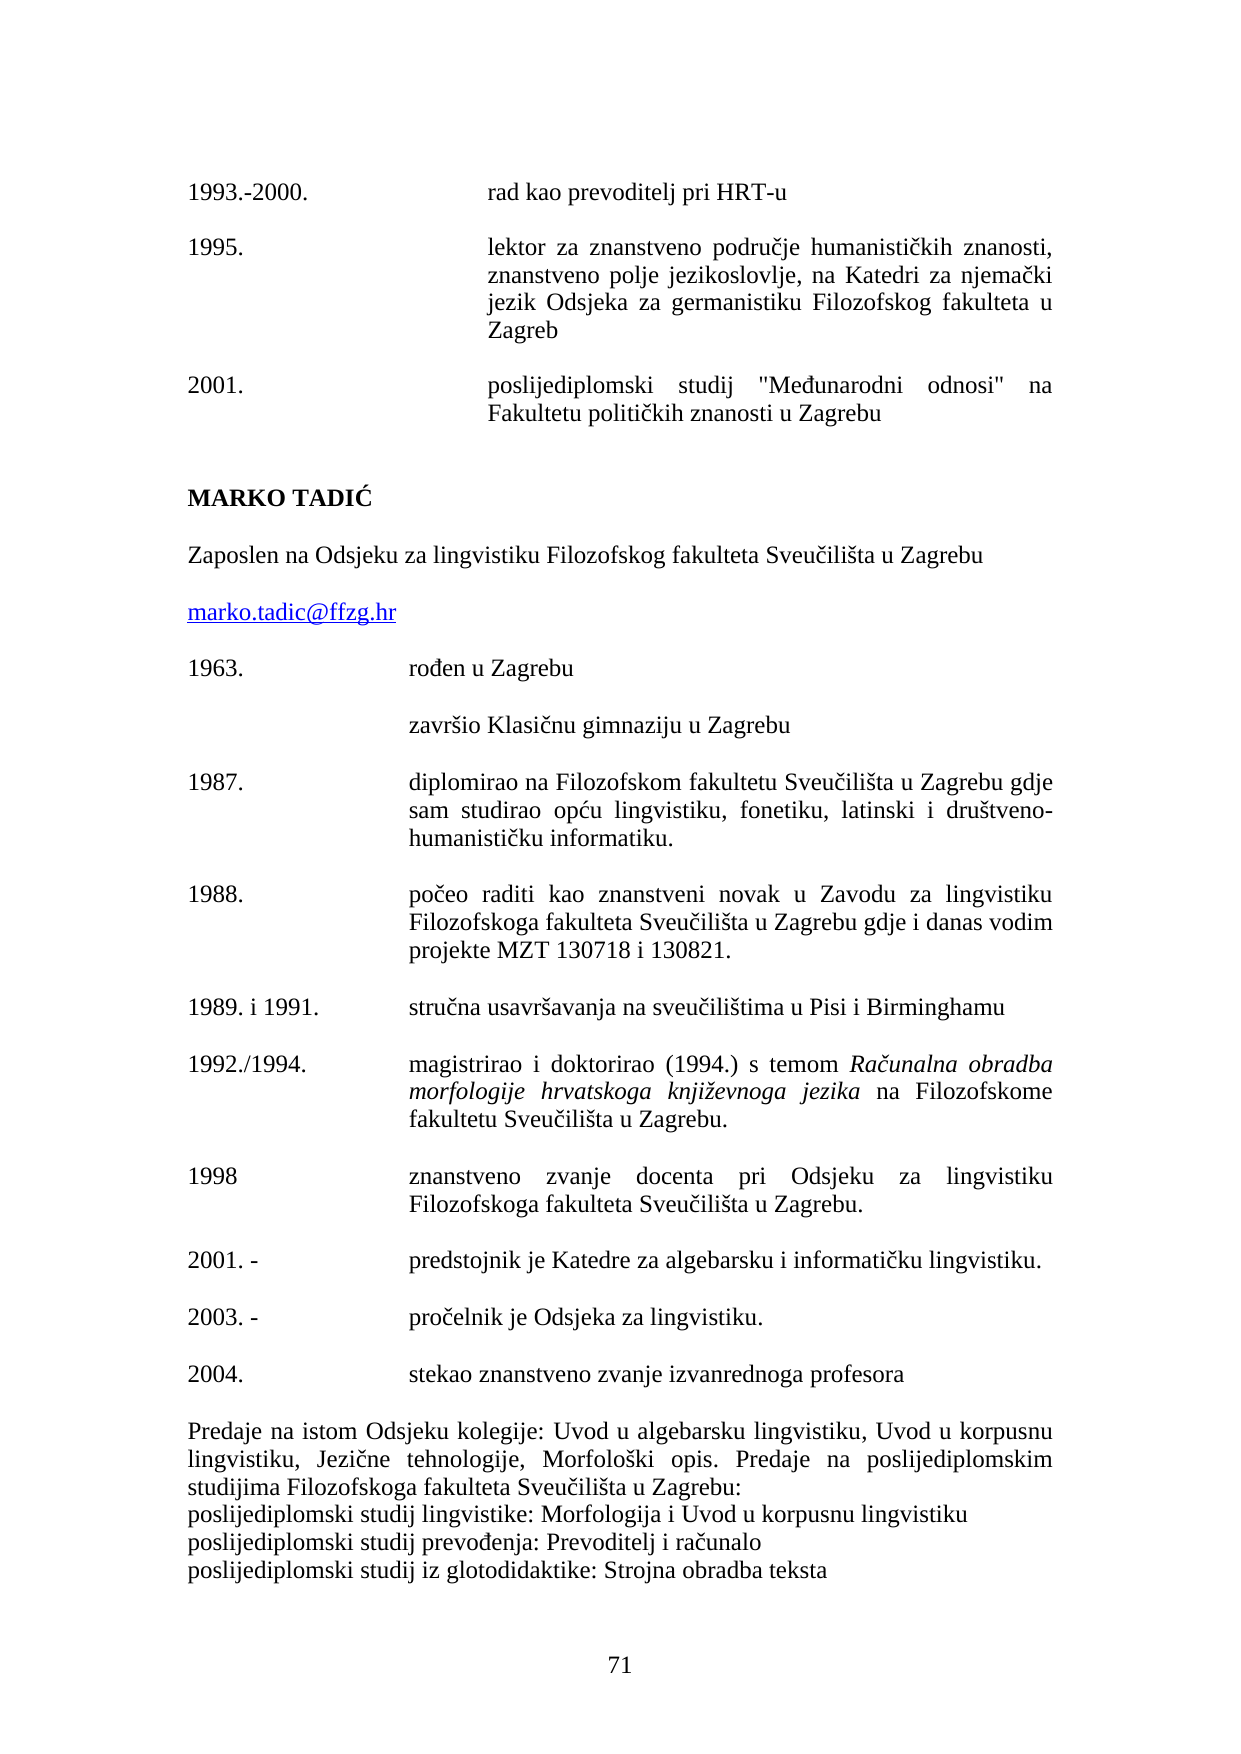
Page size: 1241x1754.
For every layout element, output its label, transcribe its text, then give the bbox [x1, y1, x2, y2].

text Zaposlen na Odsjeku za lingvistiku Filozofskog fakulteta Sveučilišta u Zagrebu [187, 541, 1053, 568]
text 1995. lektor za znanstveno područje humanističkih znanosti, znanstveno polje jezikoslovlje, na Katedri za njemački jezik Odsjeka za germanistiku Filozofskog fakulteta u Zagreb [187, 233, 1053, 344]
text završio Klasičnu gimnaziju u Zagrebu [335, 711, 1053, 739]
text 2001. - predstojnik je Katedre za algebarsku i informatičku lingvistiku. [187, 1247, 1053, 1274]
text Predaje na istom Odsjeku kolegije: Uvod u algebarsku lingvistiku, Uvod u korpusnu lingvistiku, Jezične tehnologije, Morfološki opis. Predaje na poslijediplomskim studijima Filozofskoga fakulteta Sveučilišta u Zagrebu: [187, 1417, 1053, 1500]
text 1987. diplomirao na Filozofskom fakultetu Sveučilišta u Zagrebu gdje sam studirao opću lingvistiku, fonetiku, latinski i društveno-humanističku informatiku. [187, 768, 1053, 851]
text MARKO TADIĆ [187, 484, 1053, 512]
text 1988. počeo raditi kao znanstveni novak u Zavodu za lingvistiku Filozofskoga fakulteta Sveučilišta u Zagrebu gdje i danas vodim projekte MZT 130718 i 130821. [187, 881, 1053, 964]
text 2001. poslijediplomski studij "Međunarodni odnosi" na Fakultetu političkih znanosti u Zagrebu [187, 372, 1053, 427]
text 1992./1994. magistrirao i doktorirao (1994.) s temom Računalna obradba morfologije hrvatskoga književnoga jezika na Filozofskome fakultetu Sveučilišta u Zagrebu. [187, 1050, 1053, 1133]
text 1998 znanstveno zvanje docenta pri Odsjeku za lingvistiku Filozofskoga fakulteta Sveučilišta u Zagrebu. [187, 1162, 1053, 1217]
text poslijediplomski studij lingvistike: Morfologija i Uvod u korpusnu lingvistiku [187, 1500, 1053, 1528]
text poslijediplomski studij prevođenja: Prevoditelj i računalo [187, 1528, 1053, 1556]
text 1989. i 1991. stručna usavršavanja na sveučilištima u Pisi i Birminghamu [187, 993, 1053, 1021]
text 1963. rođen u Zagrebu [187, 654, 1053, 682]
text 2003. - pročelnik je Odsjeka za lingvistiku. [187, 1303, 1053, 1331]
text 1993.-2000. rad kao prevoditelj pri HRT-u [187, 178, 1053, 205]
text poslijediplomski studij iz glotodidaktike: Strojna obradba teksta [187, 1556, 1053, 1583]
text 2004. stekao znanstveno zvanje izvanrednoga profesora [187, 1360, 1053, 1388]
text marko.tadic@ffzg.hr [187, 598, 1053, 625]
